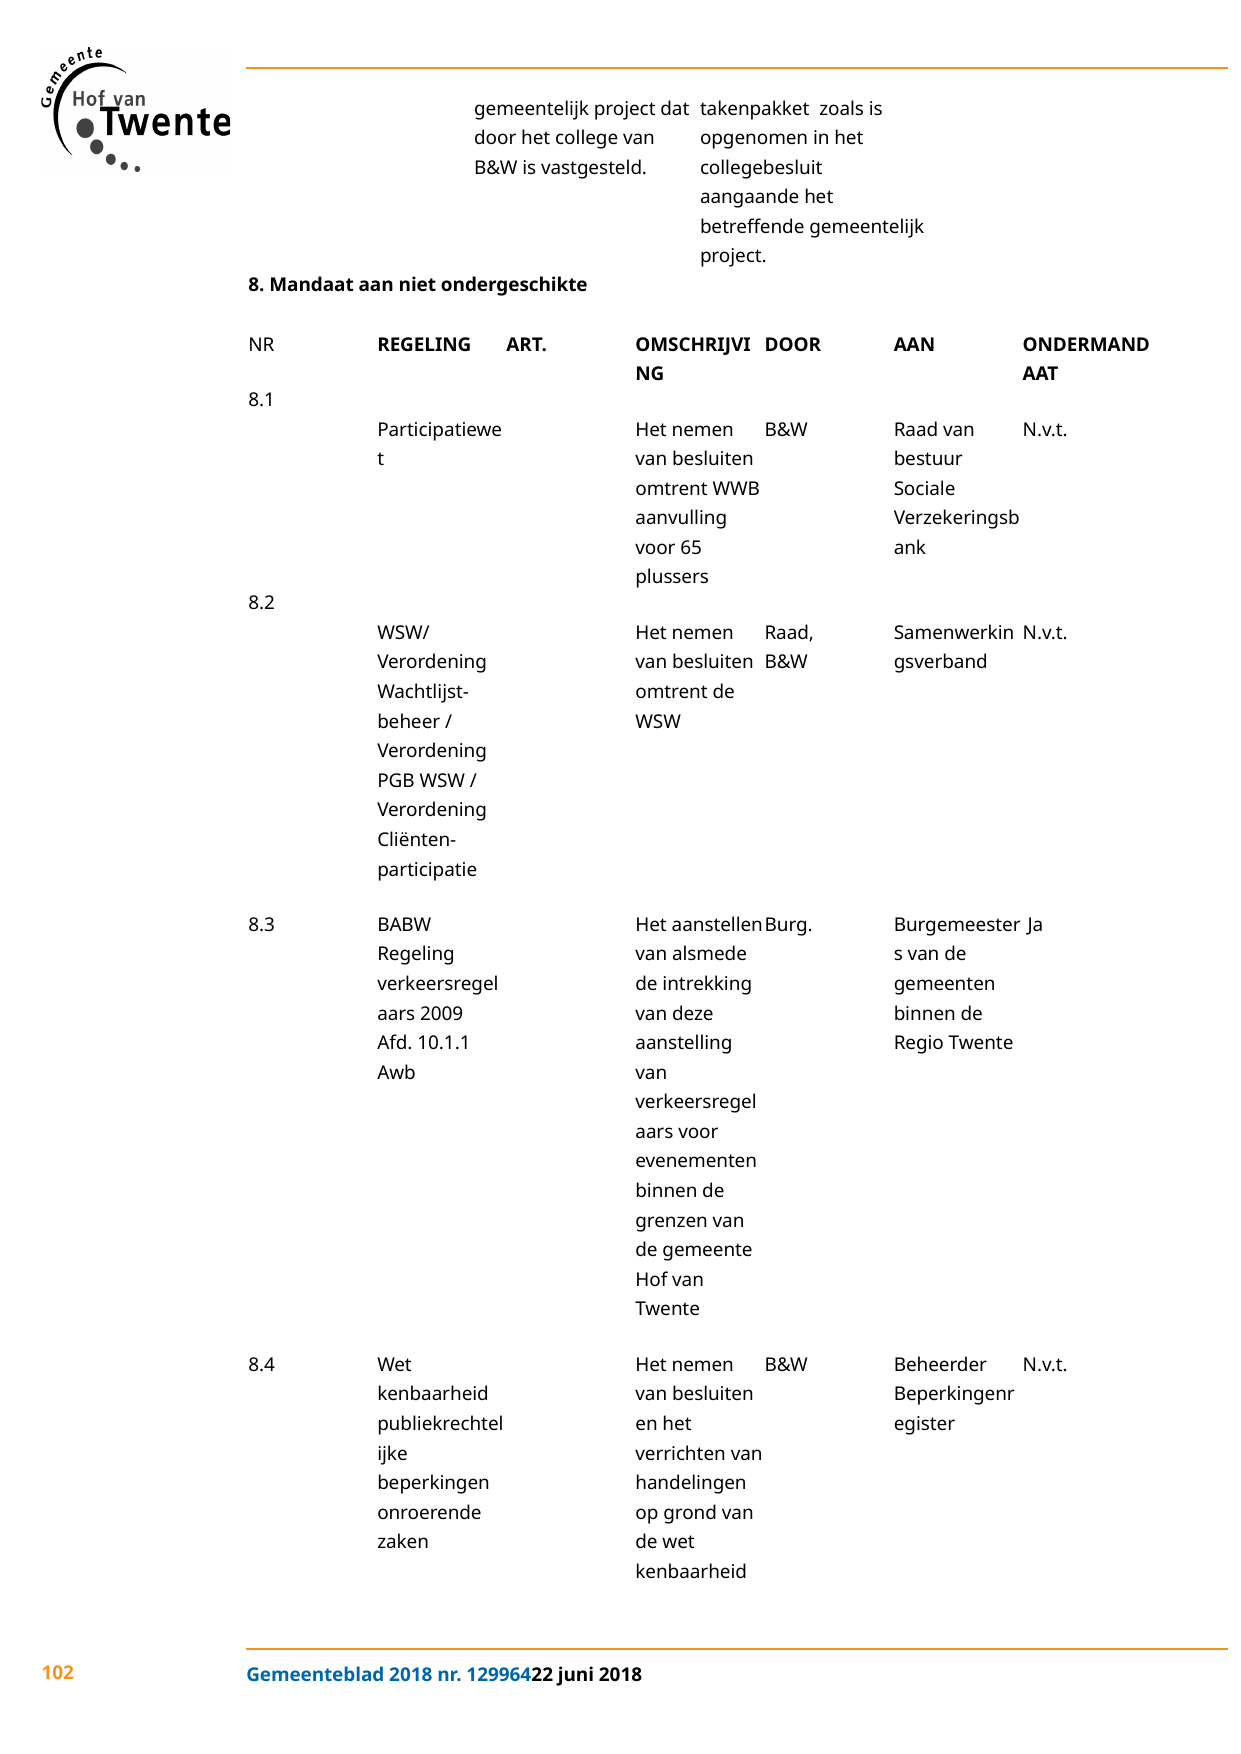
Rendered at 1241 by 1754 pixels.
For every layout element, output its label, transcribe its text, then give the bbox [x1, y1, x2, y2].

table_cell gemeentelijk project dat door het college van B&W is vastgesteld. [474, 95, 700, 268]
table_cell Raad van bestuur Sociale Verzekeringsbank [894, 386, 1022, 589]
table_header DOOR [764, 331, 893, 386]
table_cell Ja [1023, 881, 1152, 1321]
table_cell Samenwerkingsverband [894, 590, 1022, 881]
table_cell Het nemen van besluiten omtrent WWB aanvulling voor 65 plussers [635, 386, 764, 589]
table_header REGELING [377, 331, 506, 386]
table_cell B&W [764, 1321, 893, 1584]
table_cell 8.4 [248, 1321, 377, 1584]
table_cell Burg. [764, 881, 893, 1321]
table_cell 8.2 [248, 590, 377, 881]
table_cell Burgemeesters van de gemeenten binnen de Regio Twente [894, 881, 1022, 1321]
table_header ART. [506, 331, 635, 386]
table_cell BABW Regeling verkeersregelaars 2009 Afd. 10.1.1 Awb [377, 881, 506, 1321]
table_cell 8.1 [248, 386, 377, 589]
table_cell N.v.t. [1023, 386, 1152, 589]
picture [41, 47, 231, 172]
table_cell Het nemen van besluiten en het verrichten van handelingen op grond van de wet kenbaarheid [635, 1321, 764, 1584]
table_cell [506, 881, 635, 1321]
table_header NR [248, 331, 377, 386]
table_cell N.v.t. [1023, 1321, 1152, 1584]
table_header ONDERMANDAAT [1023, 331, 1152, 386]
table_cell Het aanstellen van alsmede de intrekking van deze aanstelling van verkeersregelaars voor evenementen binnen de grenzen van de gemeente Hof van Twente [635, 881, 764, 1321]
table_cell Participatiewet [377, 386, 506, 589]
table_cell [926, 95, 1152, 268]
table_cell Raad, B&W [764, 590, 893, 881]
table_cell [506, 590, 635, 881]
table_cell [506, 1321, 635, 1584]
table_header OMSCHRIJVING [635, 331, 764, 386]
table_cell WSW/ Verordening Wachtlijst-beheer / Verordening PGB WSW / Verordening Cliënten- participatie [377, 590, 506, 881]
table_cell takenpakket zoals is opgenomen in het collegebesluit aangaande het betreffende gemeentelijk project. [700, 95, 926, 268]
table_cell Beheerder Beperkingenregister [894, 1321, 1022, 1584]
table_cell [248, 95, 474, 268]
table_cell 8.3 [248, 881, 377, 1321]
text 8. Mandaat aan niet ondergeschikte [248, 272, 1152, 297]
table_cell N.v.t. [1023, 590, 1152, 881]
table_cell Wet kenbaarheid publiekrechtelijke beperkingen onroerende zaken [377, 1321, 506, 1584]
table_cell B&W [764, 386, 893, 589]
table_cell Het nemen van besluiten omtrent de WSW [635, 590, 764, 881]
table_cell [506, 386, 635, 589]
table_header AAN [894, 331, 1022, 386]
